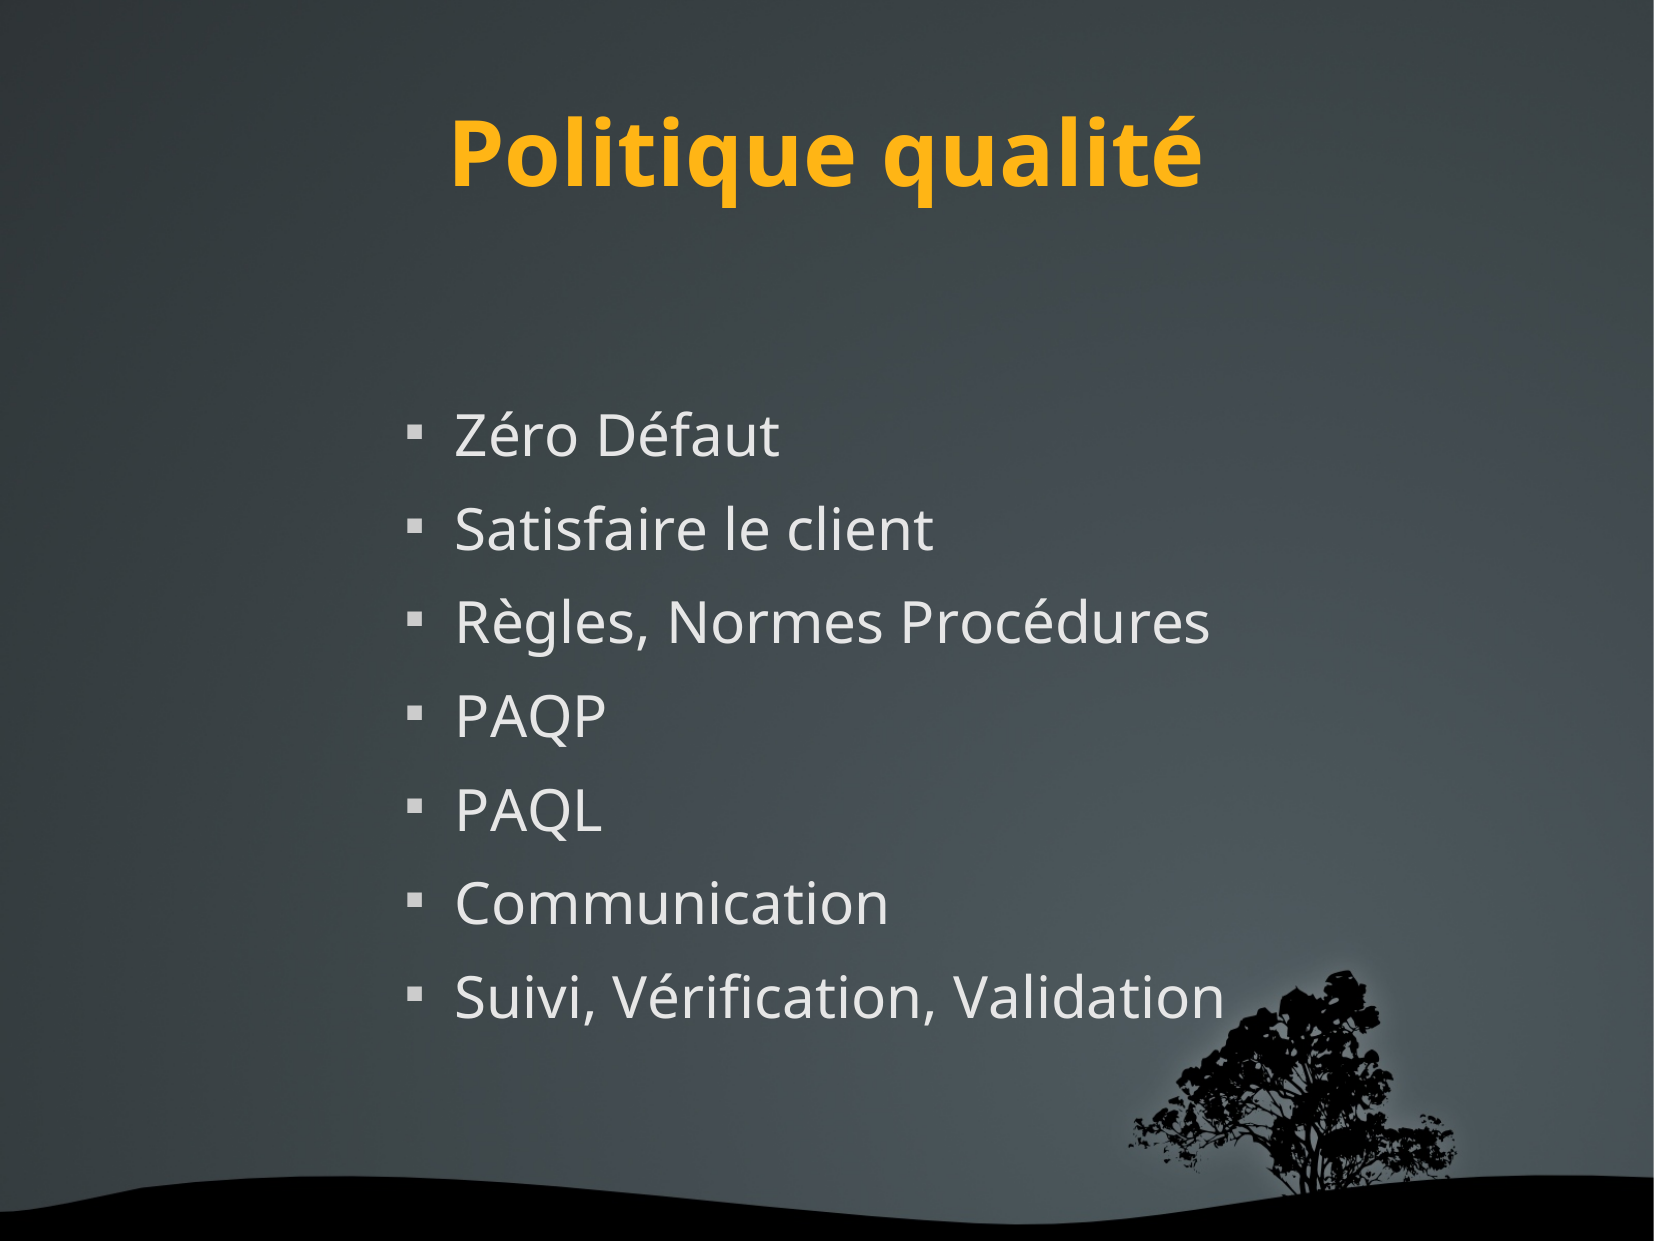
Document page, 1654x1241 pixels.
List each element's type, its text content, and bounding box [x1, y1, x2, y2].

picture [0, 0, 1654, 1241]
list Zéro Défaut Satisfaire le client Règles, Normes Procédures PAQP PAQL Communication Suivi, Vérification, Validation [218, 284, 1353, 1034]
title Politique qualité [82, 49, 1571, 257]
